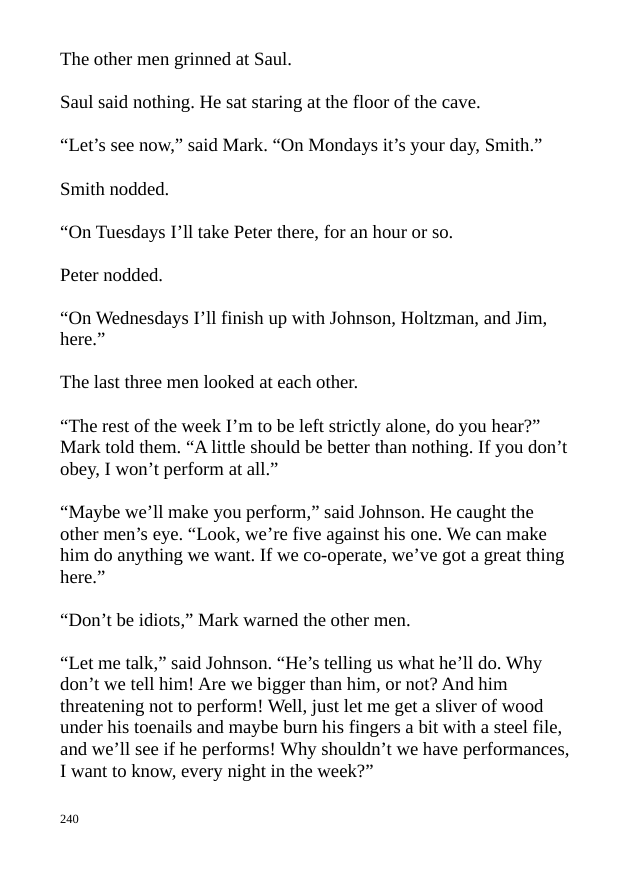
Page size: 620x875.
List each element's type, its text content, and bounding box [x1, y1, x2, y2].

text The other men grinned at Saul. Saul said nothing. He sat staring at the floor of the cave. “Let’s see now,” said Mark. “On Mondays it’s your day, Smith.” Smith nodded. “On Tuesdays I’ll take Peter there, for an hour or so. Peter nodded. “On Wednesdays I’ll finish up with Johnson, Holtzman, and Jim, here.” The last three men looked at each other. “The rest of the week I’m to be left strictly alone, do you hear?” Mark told them. “A little should be better than nothing. If you don’t obey, I won’t perform at all.” “Maybe we’ll make you perform,” said Johnson. He caught the other men’s eye. “Look, we’re five against his one. We can make him do anything we want. If we co-operate, we’ve got a great thing here.” “Don’t be idiots,” Mark warned the other men. “Let me talk,” said Johnson. “He’s telling us what he’ll do. Why don’t we tell him! Are we bigger than him, or not? And him threatening not to perform! Well, just let me get a sliver of wood under his toenails and maybe burn his fingers a bit with a steel file, and we’ll see if he performs! Why shouldn’t we have performances, I want to know, every night in the week?” [60, 48, 571, 781]
